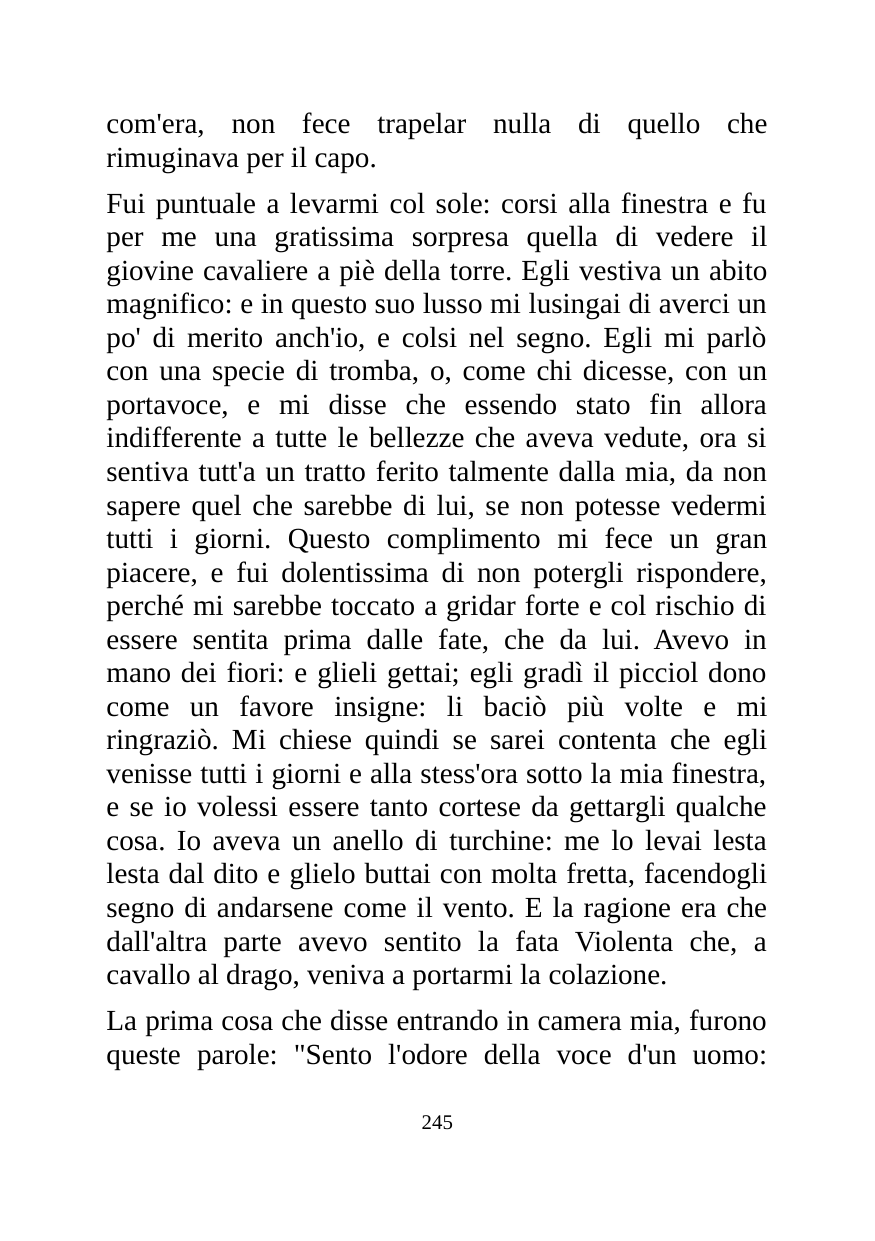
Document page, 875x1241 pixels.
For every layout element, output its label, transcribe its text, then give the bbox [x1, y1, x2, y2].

text La prima cosa che disse entrando in camera mia, furono queste parole: "Sento l'odore della voce d'un uomo: [106, 1003, 768, 1070]
text Fui puntuale a levarmi col sole: corsi alla finestra e fu per me una gratissima sorpresa quella di vedere il giovine cavaliere a piè della torre. Egli vestiva un abito magnifico: e in questo suo lusso mi lusingai di averci un po' di merito anch'io, e colsi nel segno. Egli mi parlò con una specie di tromba, o, come chi dicesse, con un portavoce, e mi disse che essendo stato fin allora indifferente a tutte le bellezze che aveva vedute, ora si sentiva tutt'a un tratto ferito talmente dalla mia, da non sapere quel che sarebbe di lui, se non potesse vedermi tutti i giorni. Questo complimento mi fece un gran piacere, e fui dolentissima di non potergli rispondere, perché mi sarebbe toccato a gridar forte e col rischio di essere sentita prima dalle fate, che da lui. Avevo in mano dei fiori: e glieli gettai; egli gradì il picciol dono come un favore insigne: li baciò più volte e mi ringraziò. Mi chiese quindi se sarei contenta che egli venisse tutti i giorni e alla stess'ora sotto la mia finestra, e se io volessi essere tanto cortese da gettargli qualche cosa. Io aveva un anello di turchine: me lo levai lesta lesta dal dito e glielo buttai con molta fretta, facendogli segno di andarsene come il vento. E la ragione era che dall'altra parte avevo sentito la fata Violenta che, a cavallo al drago, veniva a portarmi la colazione. [106, 186, 768, 991]
text com'era, non fece trapelar nulla di quello che rimuginava per il capo. [106, 106, 768, 173]
